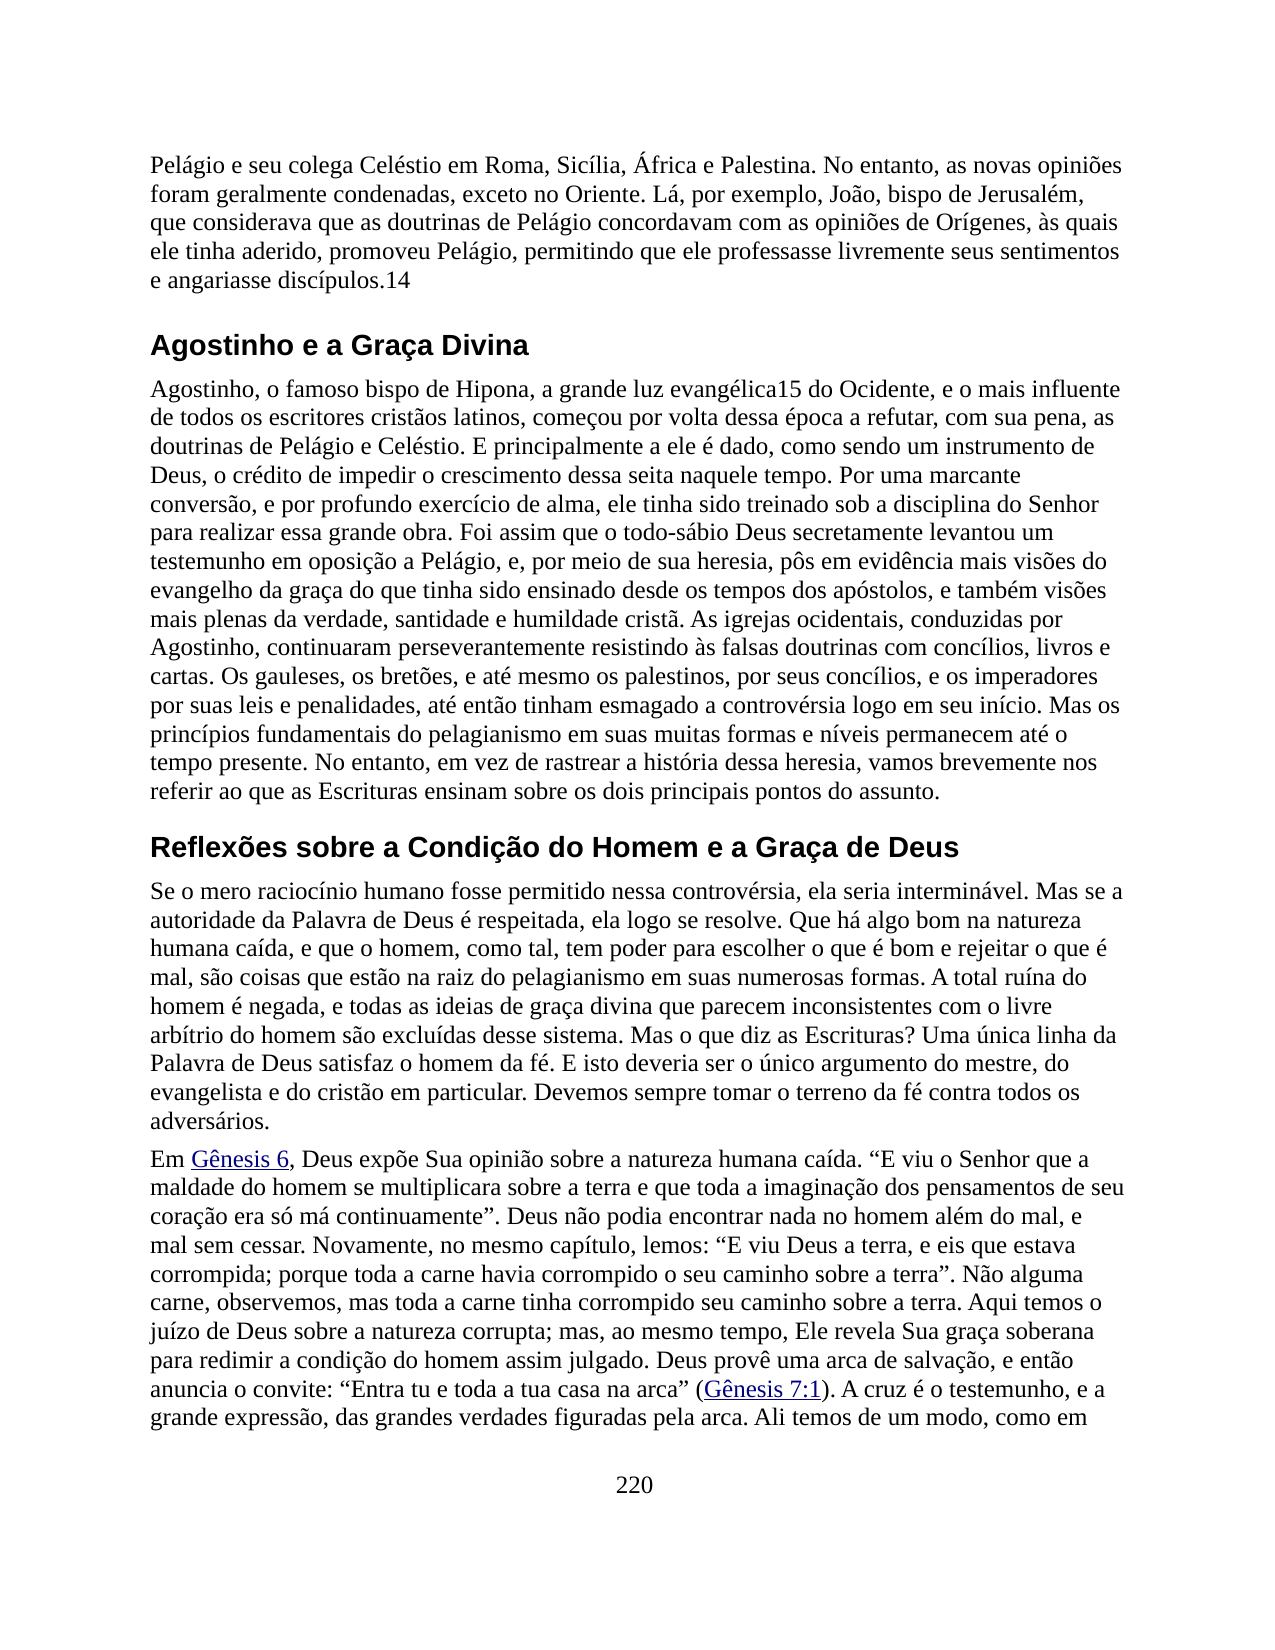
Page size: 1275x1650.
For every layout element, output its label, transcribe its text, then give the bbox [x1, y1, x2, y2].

text Pelágio e seu colega Celéstio em Roma, Sicília, África e Palestina. No entanto, as novas opiniões foram geralmente condenadas, exceto no Oriente. Lá, por exemplo, João, bispo de Jerusalém, que considerava que as doutrinas de Pelágio concordavam com as opiniões de Orígenes, às quais ele tinha aderido, promoveu Pelágio, permitindo que ele professasse livremente seus sentimentos e angariasse discípulos.14 [150, 150, 1125, 294]
subtitle Agostinho e a Graça Divina [150, 328, 1125, 361]
subtitle Reflexões sobre a Condição do Homem e a Graça de Deus [150, 830, 1125, 863]
text Agostinho, o famoso bispo de Hipona, a grande luz evangélica15 do Ocidente, e o mais influente de todos os escritores cristãos latinos, começou por volta dessa época a refutar, com sua pena, as doutrinas de Pelágio e Celéstio. E principalmente a ele é dado, como sendo um instrumento de Deus, o crédito de impedir o crescimento dessa seita naquele tempo. Por uma marcante conversão, e por profundo exercício de alma, ele tinha sido treinado sob a disciplina do Senhor para realizar essa grande obra. Foi assim que o todo-sábio Deus secretamente levantou um testemunho em oposição a Pelágio, e, por meio de sua heresia, pôs em evidência mais visões do evangelho da graça do que tinha sido ensinado desde os tempos dos apóstolos, e também visões mais plenas da verdade, santidade e humildade cristã. As igrejas ocidentais, conduzidas por Agostinho, continuaram perseverantemente resistindo às falsas doutrinas com concílios, livros e cartas. Os gauleses, os bretões, e até mesmo os palestinos, por seus concílios, e os imperadores por suas leis e penalidades, até então tinham esmagado a controvérsia logo em seu início. Mas os princípios fundamentais do pelagianismo em suas muitas formas e níveis permanecem até o tempo presente. No entanto, em vez de rastrear a história dessa heresia, vamos brevemente nos referir ao que as Escrituras ensinam sobre os dois principais pontos do assunto. [150, 374, 1125, 805]
text Em Gênesis 6, Deus expõe Sua opinião sobre a natureza humana caída. “E viu o Senhor que a maldade do homem se multiplicara sobre a terra e que toda a imaginação dos pensamentos de seu coração era só má continuamente”. Deus não podia encontrar nada no homem além do mal, e mal sem cessar. Novamente, no mesmo capítulo, lemos: “E viu Deus a terra, e eis que estava corrompida; porque toda a carne havia corrompido o seu caminho sobre a terra”. Não alguma carne, observemos, mas toda a carne tinha corrompido seu caminho sobre a terra. Aqui temos o juízo de Deus sobre a natureza corrupta; mas, ao mesmo tempo, Ele revela Sua graça soberana para redimir a condição do homem assim julgado. Deus provê uma arca de salvação, e então anuncia o convite: “Entra tu e toda a tua casa na arca” (Gênesis 7:1). A cruz é o testemunho, e a grande expressão, das grandes verdades figuradas pela arca. Ali temos de um modo, como em [150, 1144, 1125, 1431]
text Se o mero raciocínio humano fosse permitido nessa controvérsia, ela seria interminável. Mas se a autoridade da Palavra de Deus é respeitada, ela logo se resolve. Que há algo bom na natureza humana caída, e que o homem, como tal, tem poder para escolher o que é bom e rejeitar o que é mal, são coisas que estão na raiz do pelagianismo em suas numerosas formas. A total ruína do homem é negada, e todas as ideias de graça divina que parecem inconsistentes com o livre arbítrio do homem são excluídas desse sistema. Mas o que diz as Escrituras? Uma única linha da Palavra de Deus satisfaz o homem da fé. E isto deveria ser o único argumento do mestre, do evangelista e do cristão em particular. Devemos sempre tomar o terreno da fé contra todos os adversários. [150, 876, 1125, 1135]
